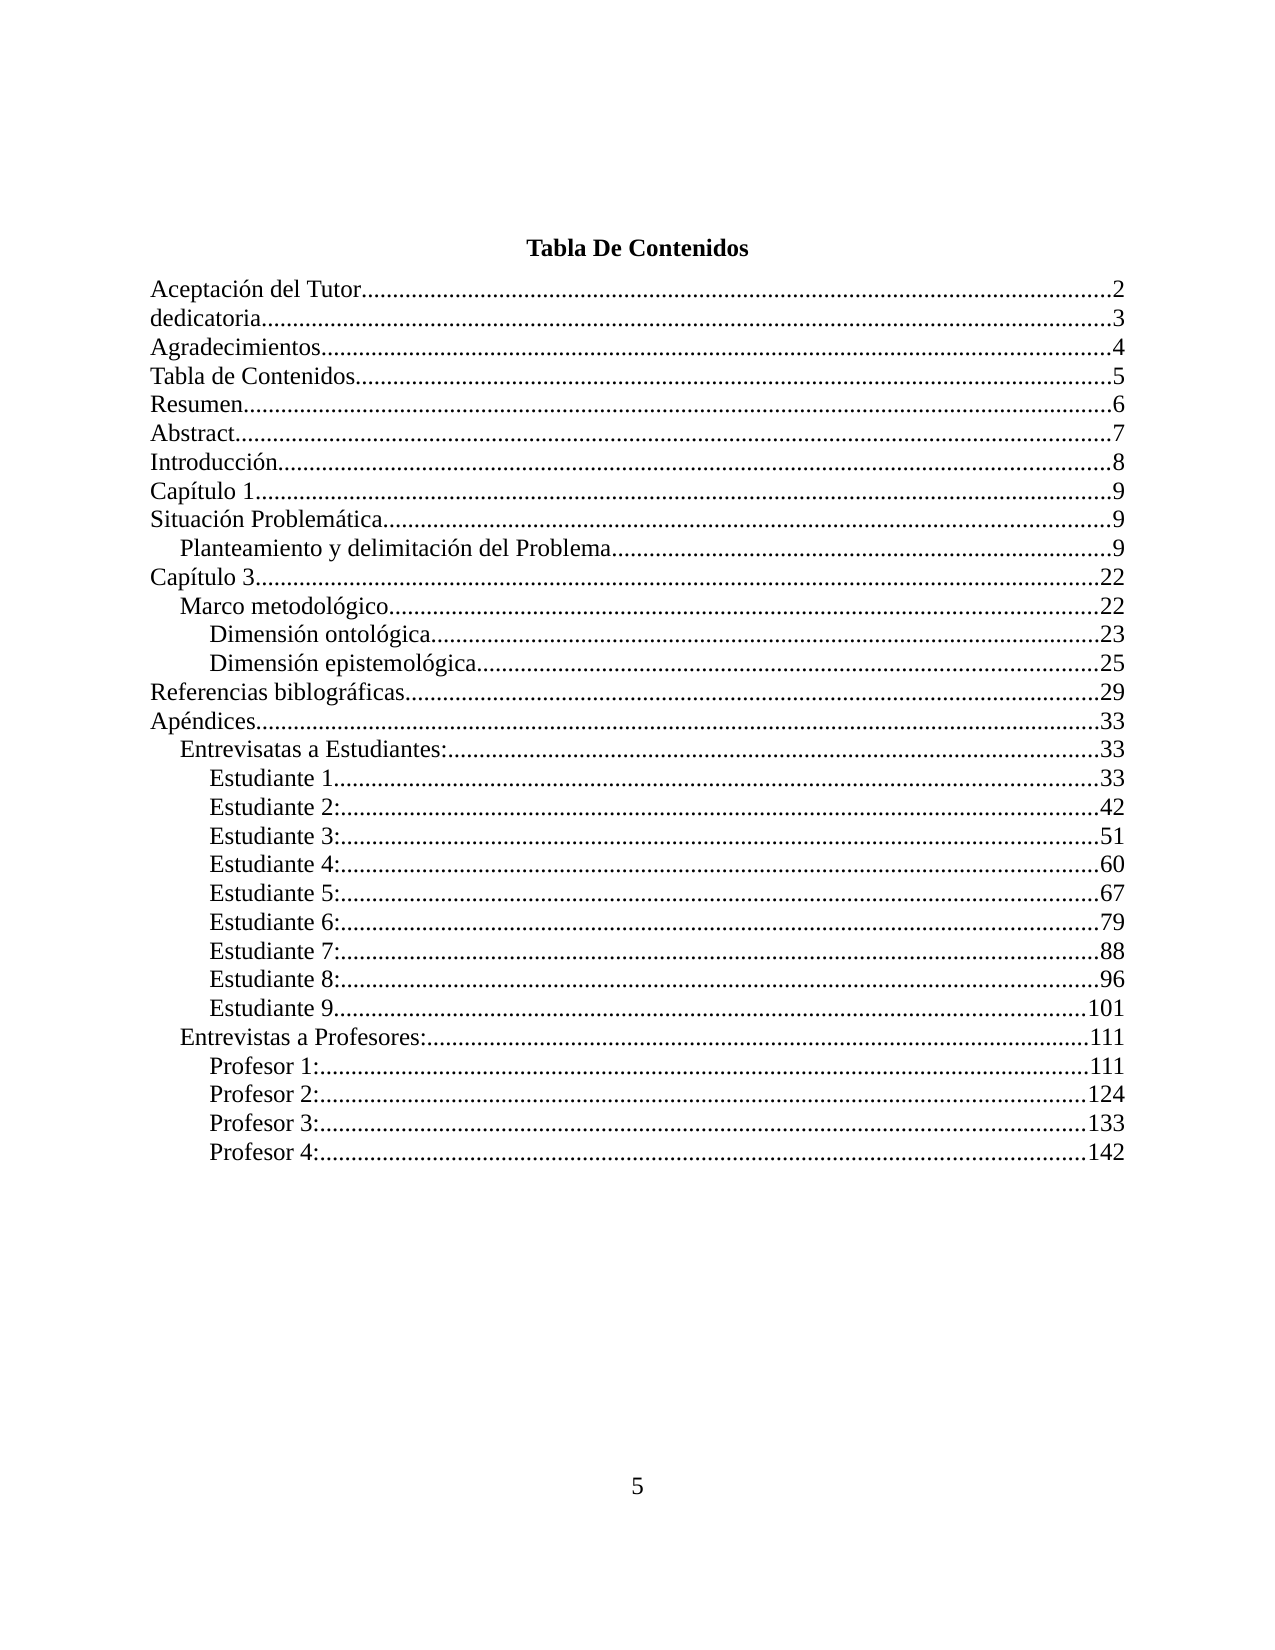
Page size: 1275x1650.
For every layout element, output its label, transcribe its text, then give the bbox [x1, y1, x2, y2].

text Planteamiento y delimitación del Problema 9 [179, 533, 1125, 562]
text Estudiante 9 101 [209, 993, 1125, 1022]
text Agradecimientos 4 [150, 332, 1125, 361]
text Estudiante 2: 42 [209, 792, 1125, 821]
text Situación Problemática 9 [150, 504, 1125, 533]
text Referencias biblográficas 29 [150, 677, 1125, 706]
text Apéndices 33 [150, 706, 1125, 734]
text Estudiante 5: 67 [209, 878, 1125, 907]
text Estudiante 3: 51 [209, 821, 1125, 849]
text Profesor 4: 142 [209, 1137, 1125, 1166]
text Profesor 3: 133 [209, 1108, 1125, 1137]
text Tabla de Contenidos 5 [150, 361, 1125, 389]
text Dimensión epistemológica 25 [209, 648, 1125, 677]
text Aceptación del Tutor 2 [150, 274, 1125, 303]
text Capítulo 3 22 [150, 562, 1125, 591]
text Estudiante 7: 88 [209, 936, 1125, 964]
text Abstract 7 [150, 418, 1125, 447]
text Entrevistas a Profesores: 111 [179, 1022, 1125, 1051]
text Estudiante 8: 96 [209, 964, 1125, 993]
text Estudiante 4: 60 [209, 849, 1125, 878]
text Profesor 1: 111 [209, 1051, 1125, 1079]
text Introducción 8 [150, 447, 1125, 476]
text Estudiante 1 33 [209, 763, 1125, 792]
text Estudiante 6: 79 [209, 907, 1125, 936]
text Marco metodológico 22 [179, 591, 1125, 619]
text Dimensión ontológica 23 [209, 619, 1125, 648]
text Resumen 6 [150, 389, 1125, 418]
text Profesor 2: 124 [209, 1079, 1125, 1108]
text Entrevisatas a Estudiantes: 33 [179, 734, 1125, 763]
subtitle Tabla de Contenidos [150, 233, 1125, 262]
text dedicatoria 3 [150, 303, 1125, 332]
text Capítulo 1 9 [150, 476, 1125, 504]
